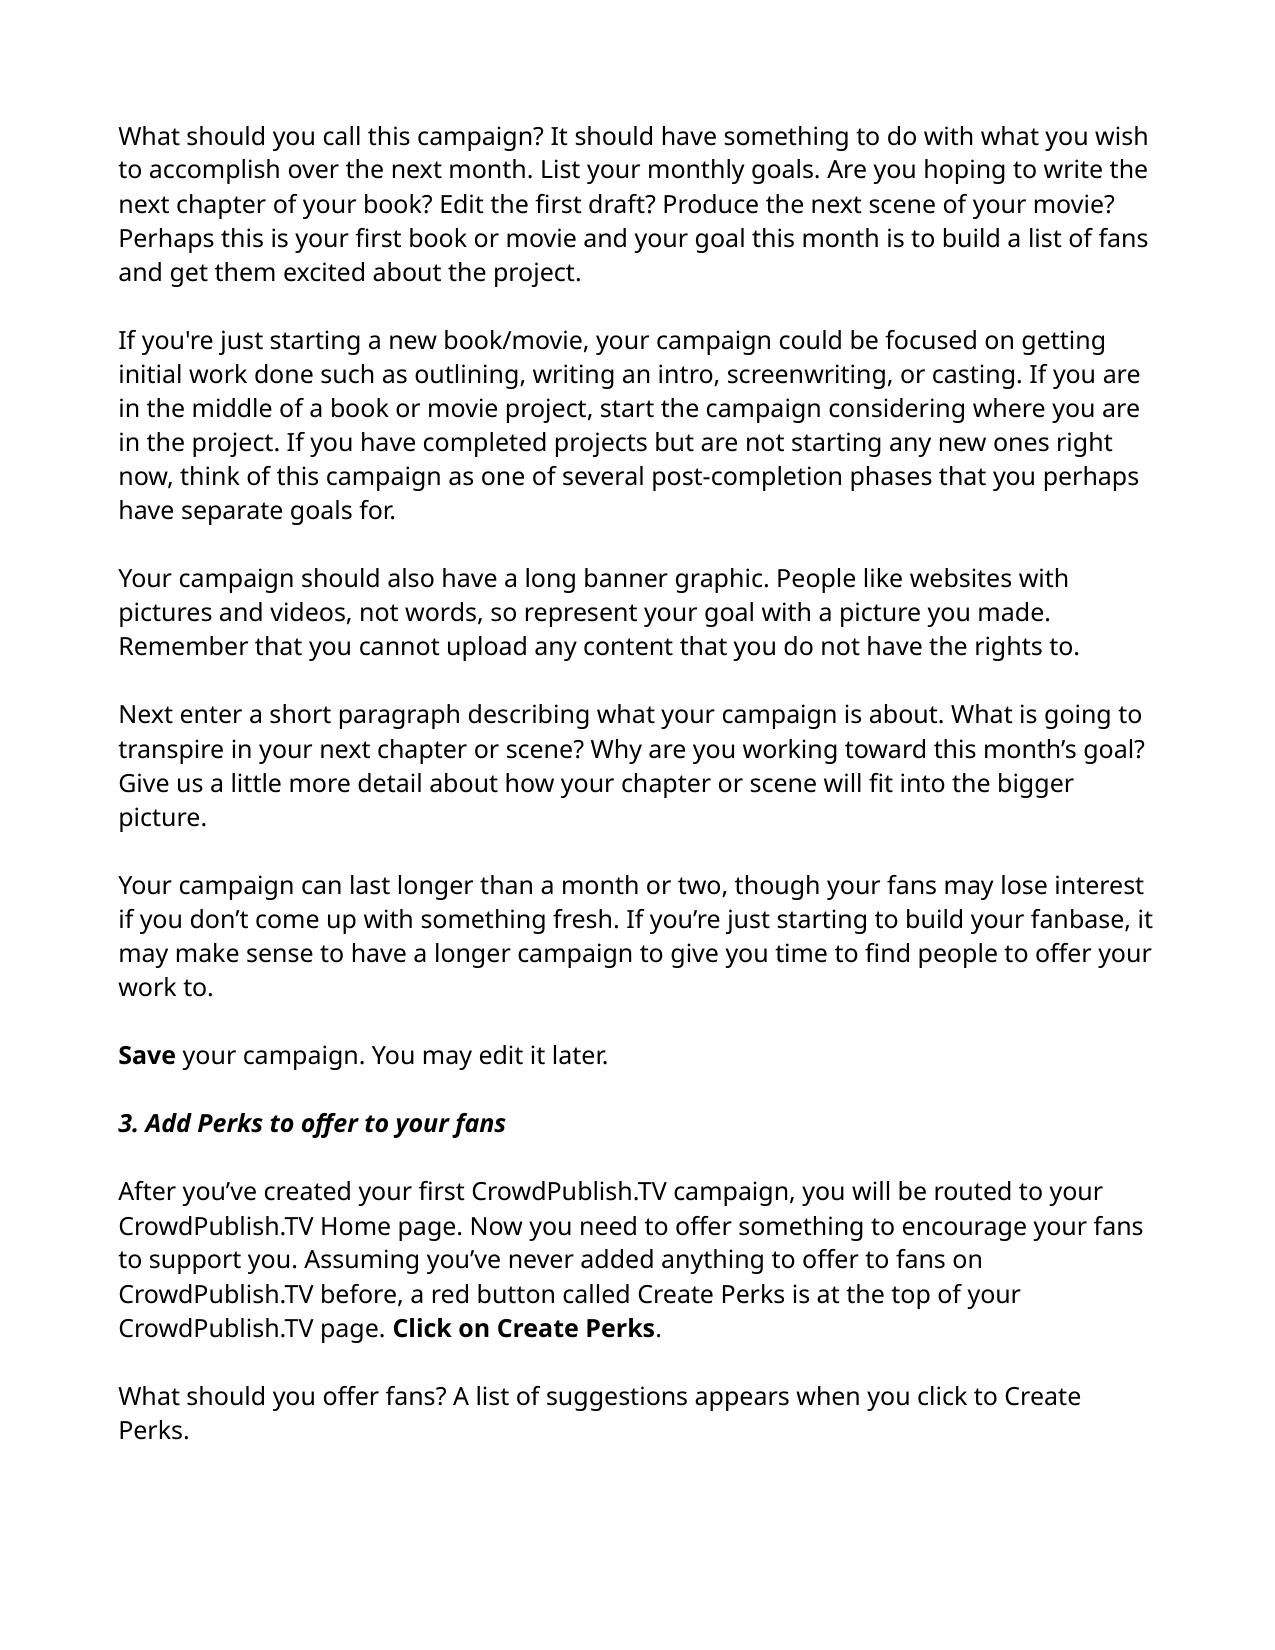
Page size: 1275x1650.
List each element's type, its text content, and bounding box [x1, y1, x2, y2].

text What should you call this campaign? It should have something to do with what you wish to accomplish over the next month. List your monthly goals. Are you hoping to write the next chapter of your book? Edit the first draft? Produce the next scene of your movie? Perhaps this is your first book or movie and your goal this month is to build a list of fans and get them excited about the project. [118, 118, 1157, 288]
text After you’ve created your first CrowdPublish.TV campaign, you will be routed to your CrowdPublish.TV Home page. Now you need to offer something to encourage your fans to support you. Assuming you’ve never added anything to offer to fans on CrowdPublish.TV before, a red button called Create Perks is at the top of your CrowdPublish.TV page. Click on Create Perks. [118, 1174, 1157, 1344]
text What should you offer fans? A list of suggestions appears when you click to Create Perks. [118, 1378, 1157, 1447]
text Save your campaign. You may edit it later. [118, 1038, 1157, 1072]
text 3. Add Perks to offer to your fans [118, 1106, 1157, 1140]
text Next enter a short paragraph describing what your campaign is about. What is going to transpire in your next chapter or scene? Why are you working toward this month’s goal? Give us a little more detail about how your chapter or scene will fit into the bigger picture. [118, 697, 1157, 833]
text If you're just starting a new book/movie, your campaign could be focused on getting initial work done such as outlining, writing an intro, screenwriting, or casting. If you are in the middle of a book or movie project, start the campaign considering where you are in the project. If you have completed projects but are not starting any new ones right now, think of this campaign as one of several post-completion phases that you perhaps have separate goals for. [118, 322, 1157, 527]
text Your campaign can last longer than a month or two, though your fans may lose interest if you don’t come up with something fresh. If you’re just starting to build your fanbase, it may make sense to have a longer campaign to give you time to find people to offer your work to. [118, 867, 1157, 1004]
text Your campaign should also have a long banner graphic. People like websites with pictures and videos, not words, so represent your goal with a picture you made. Remember that you cannot upload any content that you do not have the rights to. [118, 561, 1157, 663]
